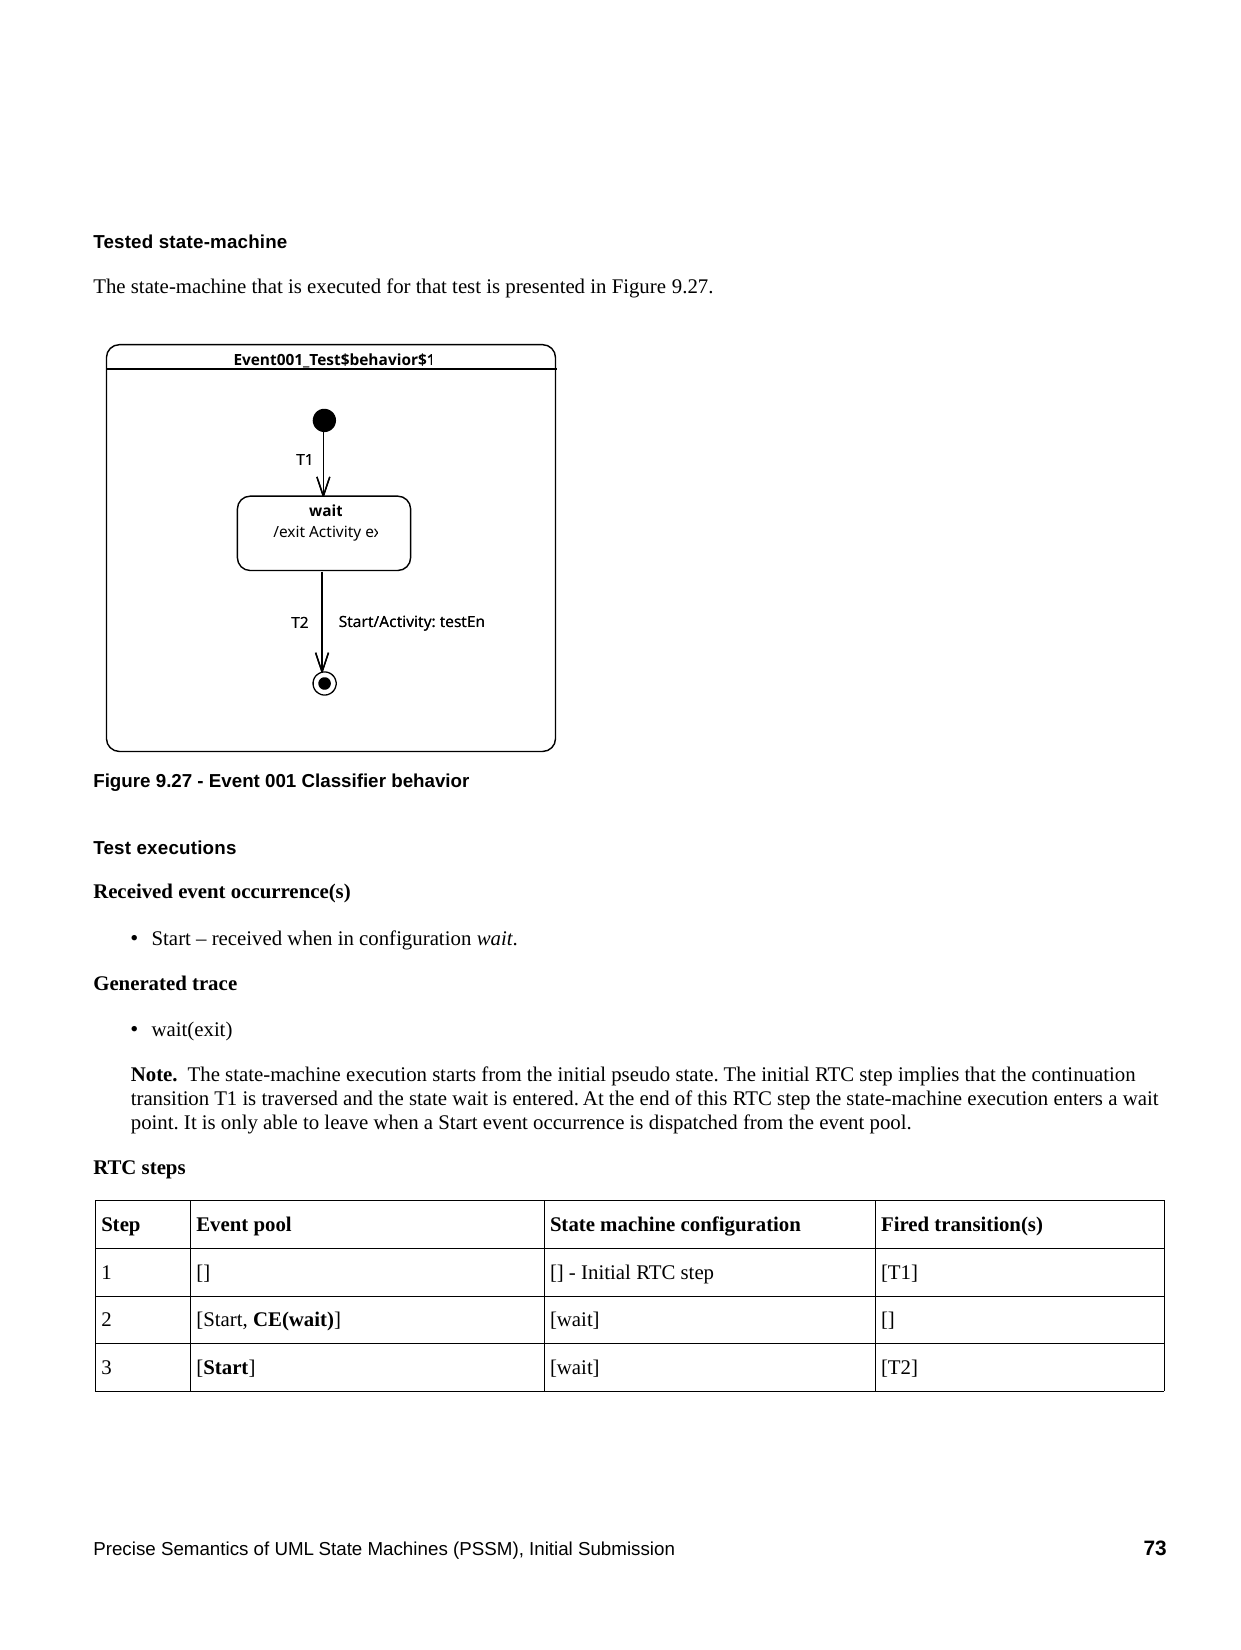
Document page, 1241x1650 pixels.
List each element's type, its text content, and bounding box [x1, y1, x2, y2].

table_header State machine configuration [545, 1201, 875, 1248]
text Generated trace [93, 971, 1164, 995]
table_cell [Start, CE(wait)] [191, 1297, 544, 1343]
table_cell [T2] [876, 1344, 1164, 1391]
table_cell [wait] [545, 1344, 875, 1391]
table_cell [] - Initial RTC step [545, 1249, 875, 1296]
text RTC steps [93, 1155, 1164, 1179]
subtitle Tested state-machine [93, 231, 1164, 253]
text Received event occurrence(s) [93, 879, 1164, 903]
table_cell 3 [96, 1344, 190, 1391]
table_cell 2 [96, 1297, 190, 1343]
list wait(exit) [131, 1016, 1164, 1041]
text Note. The state-machine execution starts from the initial pseudo state. The initial RTC step implies that the continuation transition T1 is traversed and the state wait is entered. At the end of this RTC step the state-machine execution enters a wait point. It is only able to leave when a Start event occurrence is dispatched from the event pool. [131, 1062, 1164, 1134]
table_header Event pool [191, 1201, 544, 1248]
list Start – received when in configuration wait. [131, 924, 1164, 949]
text Figure 9.27 - Event 001 Classifier behavior [93, 331, 570, 791]
text The state-machine that is executed for that test is presented in Figure 9.27. [93, 274, 1164, 298]
table_header Step [96, 1201, 190, 1248]
table_cell [] [876, 1297, 1164, 1343]
table_cell [wait] [545, 1297, 875, 1343]
table_header Fired transition(s) [876, 1201, 1164, 1248]
subtitle Test executions [93, 837, 1164, 858]
table_cell [] [191, 1249, 544, 1296]
table_cell [T1] [876, 1249, 1164, 1296]
table_cell [Start] [191, 1344, 544, 1391]
table_cell 1 [96, 1249, 190, 1296]
